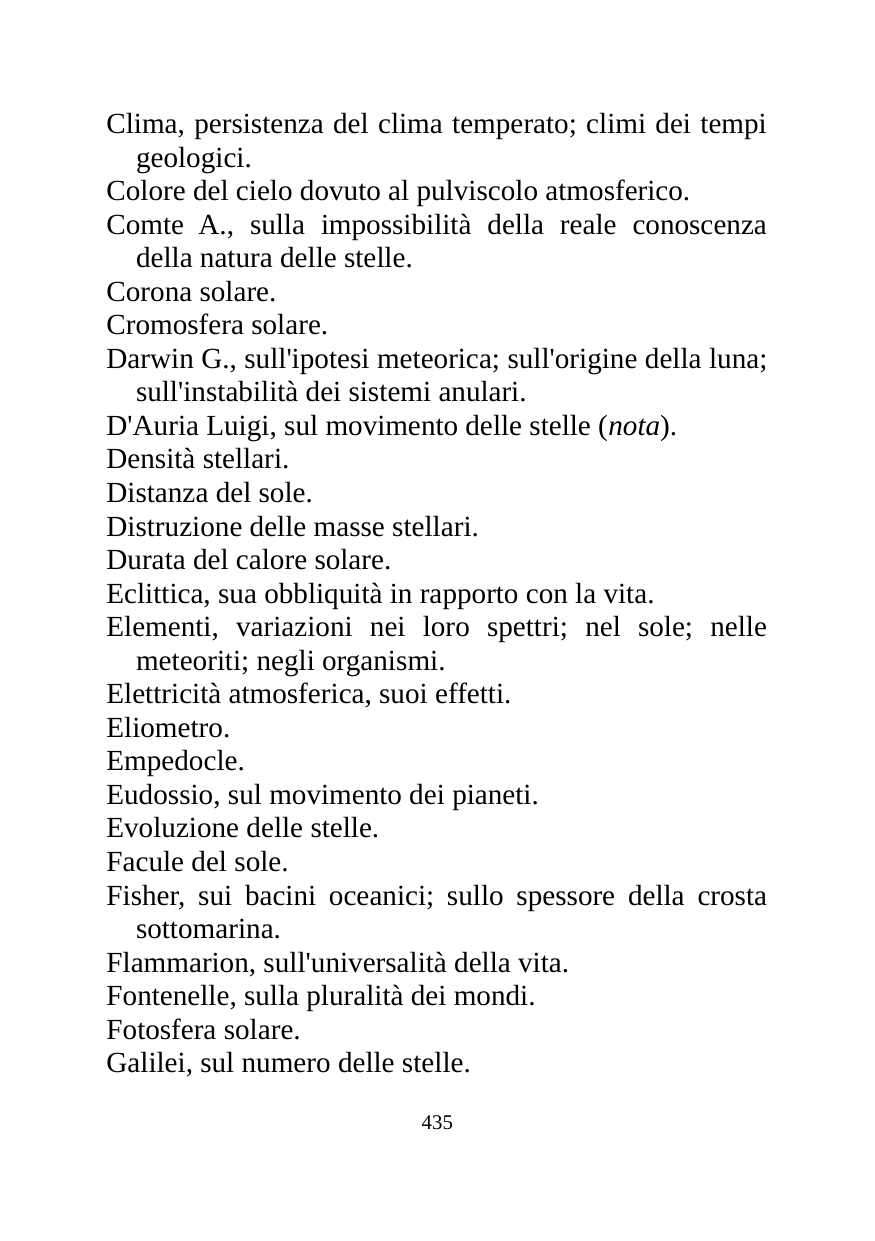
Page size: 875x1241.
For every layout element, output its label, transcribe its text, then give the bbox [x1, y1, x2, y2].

text Clima, persistenza del clima temperato; climi dei tempi geologici. [106, 106, 768, 173]
text Cromosfera solare. [106, 307, 768, 341]
text D'Auria Luigi, sul movimento delle stelle (nota). [106, 408, 768, 442]
text Comte A., sulla impossibilità della reale conoscenza della natura delle stelle. [106, 207, 768, 274]
text Durata del calore solare. [106, 542, 768, 576]
text Flammarion, sull'universalità della vita. [106, 945, 768, 978]
text Fontenelle, sulla pluralità dei mondi. [106, 978, 768, 1012]
text Distruzione delle masse stellari. [106, 509, 768, 542]
text Corona solare. [106, 274, 768, 307]
text Eliometro. [106, 710, 768, 743]
text Distanza del sole. [106, 475, 768, 509]
text Eclittica, sua obbliquità in rapporto con la vita. [106, 576, 768, 609]
text Facule del sole. [106, 844, 768, 878]
text Elettricità atmosferica, suoi effetti. [106, 676, 768, 710]
text Fotosfera solare. [106, 1012, 768, 1045]
text Fisher, sui bacini oceanici; sullo spessore della crosta sottomarina. [106, 878, 768, 945]
text Elementi, variazioni nei loro spettri; nel sole; nelle meteoriti; negli organismi. [106, 609, 768, 676]
text Eudossio, sul movimento dei pianeti. [106, 777, 768, 811]
text Colore del cielo dovuto al pulviscolo atmosferico. [106, 173, 768, 207]
text Empedocle. [106, 743, 768, 777]
text Darwin G., sull'ipotesi meteorica; sull'origine della luna; sull'instabilità dei sistemi anulari. [106, 341, 768, 408]
text Densità stellari. [106, 442, 768, 475]
text Galilei, sul numero delle stelle. [106, 1045, 768, 1079]
text Evoluzione delle stelle. [106, 811, 768, 844]
